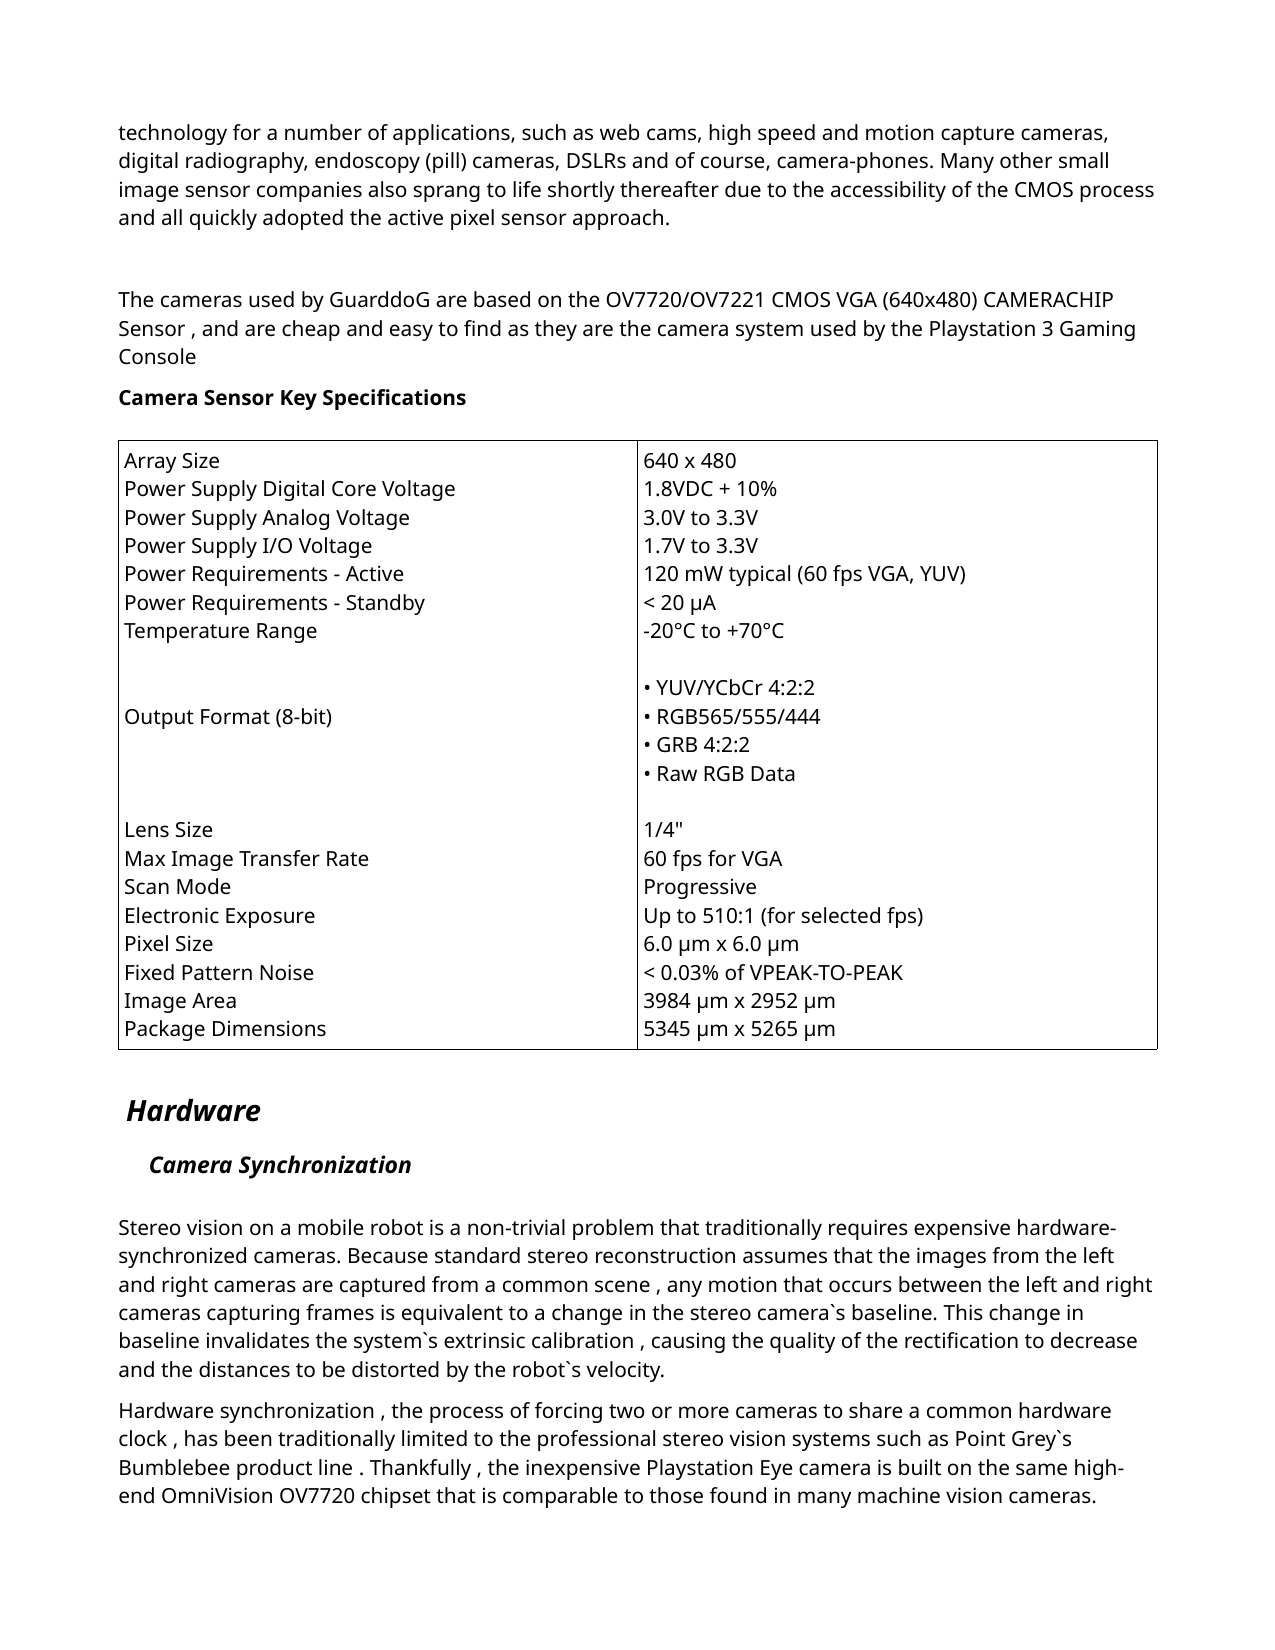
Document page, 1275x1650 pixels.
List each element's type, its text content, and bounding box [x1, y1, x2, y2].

table_header Array Size Power Supply Digital Core Voltage Power Supply Analog Voltage Power Supply I/O Voltage Power Requirements - Active Power Requirements - Standby Temperature Range Output Format (8-bit) Lens Size Max Image Transfer Rate Scan Mode Electronic Exposure Pixel Size Fixed Pattern Noise Image Area Package Dimensions [119, 441, 637, 1049]
text Stereo vision on a mobile robot is a non-trivial problem that traditionally requires expensive hardware-synchronized cameras. Because standard stereo reconstruction assumes that the images from the left and right cameras are captured from a common scene , any motion that occurs between the left and right cameras capturing frames is equivalent to a change in the stereo camera`s baseline. This change in baseline invalidates the system`s extrinsic calibration , causing the quality of the rectification to decrease and the distances to be distorted by the robot`s velocity. [118, 1213, 1157, 1383]
text technology for a number of applications, such as web cams, high speed and motion capture cameras, digital radiography, endoscopy (pill) cameras, DSLRs and of course, camera-phones. Many other small image sensor companies also sprang to life shortly thereafter due to the accessibility of the CMOS process and all quickly adopted the active pixel sensor approach. [118, 118, 1157, 232]
table_header 640 x 480 1.8VDC + 10% 3.0V to 3.3V 1.7V to 3.3V 120 mW typical (60 fps VGA, YUV) < 20 μA -20°C to +70°C • YUV/YCbCr 4:2:2 • RGB565/555/444 • GRB 4:2:2 • Raw RGB Data 1/4" 60 fps for VGA Progressive Up to 510:1 (for selected fps) 6.0 μm x 6.0 μm < 0.03% of VPEAK-TO-PEAK 3984 μm x 2952 μm 5345 μm x 5265 μm [638, 441, 1157, 1049]
text Hardware synchronization , the process of forcing two or more cameras to share a common hardware clock , has been traditionally limited to the professional stereo vision systems such as Point Grey`s Bumblebee product line . Thankfully , the inexpensive Playstation Eye camera is built on the same high-end OmniVision OV7720 chipset that is comparable to those found in many machine vision cameras. [118, 1396, 1157, 1510]
text Camera Sensor Key Specifications [118, 383, 1157, 412]
text The cameras used by GuarddoG are based on the OV7720/OV7221 CMOS VGA (640x480) CAMERACHIP Sensor , and are cheap and easy to find as they are the camera system used by the Playstation 3 Gaming Console [118, 285, 1157, 371]
text Hardware [118, 1090, 1157, 1129]
text Camera Synchronization [118, 1142, 1157, 1182]
